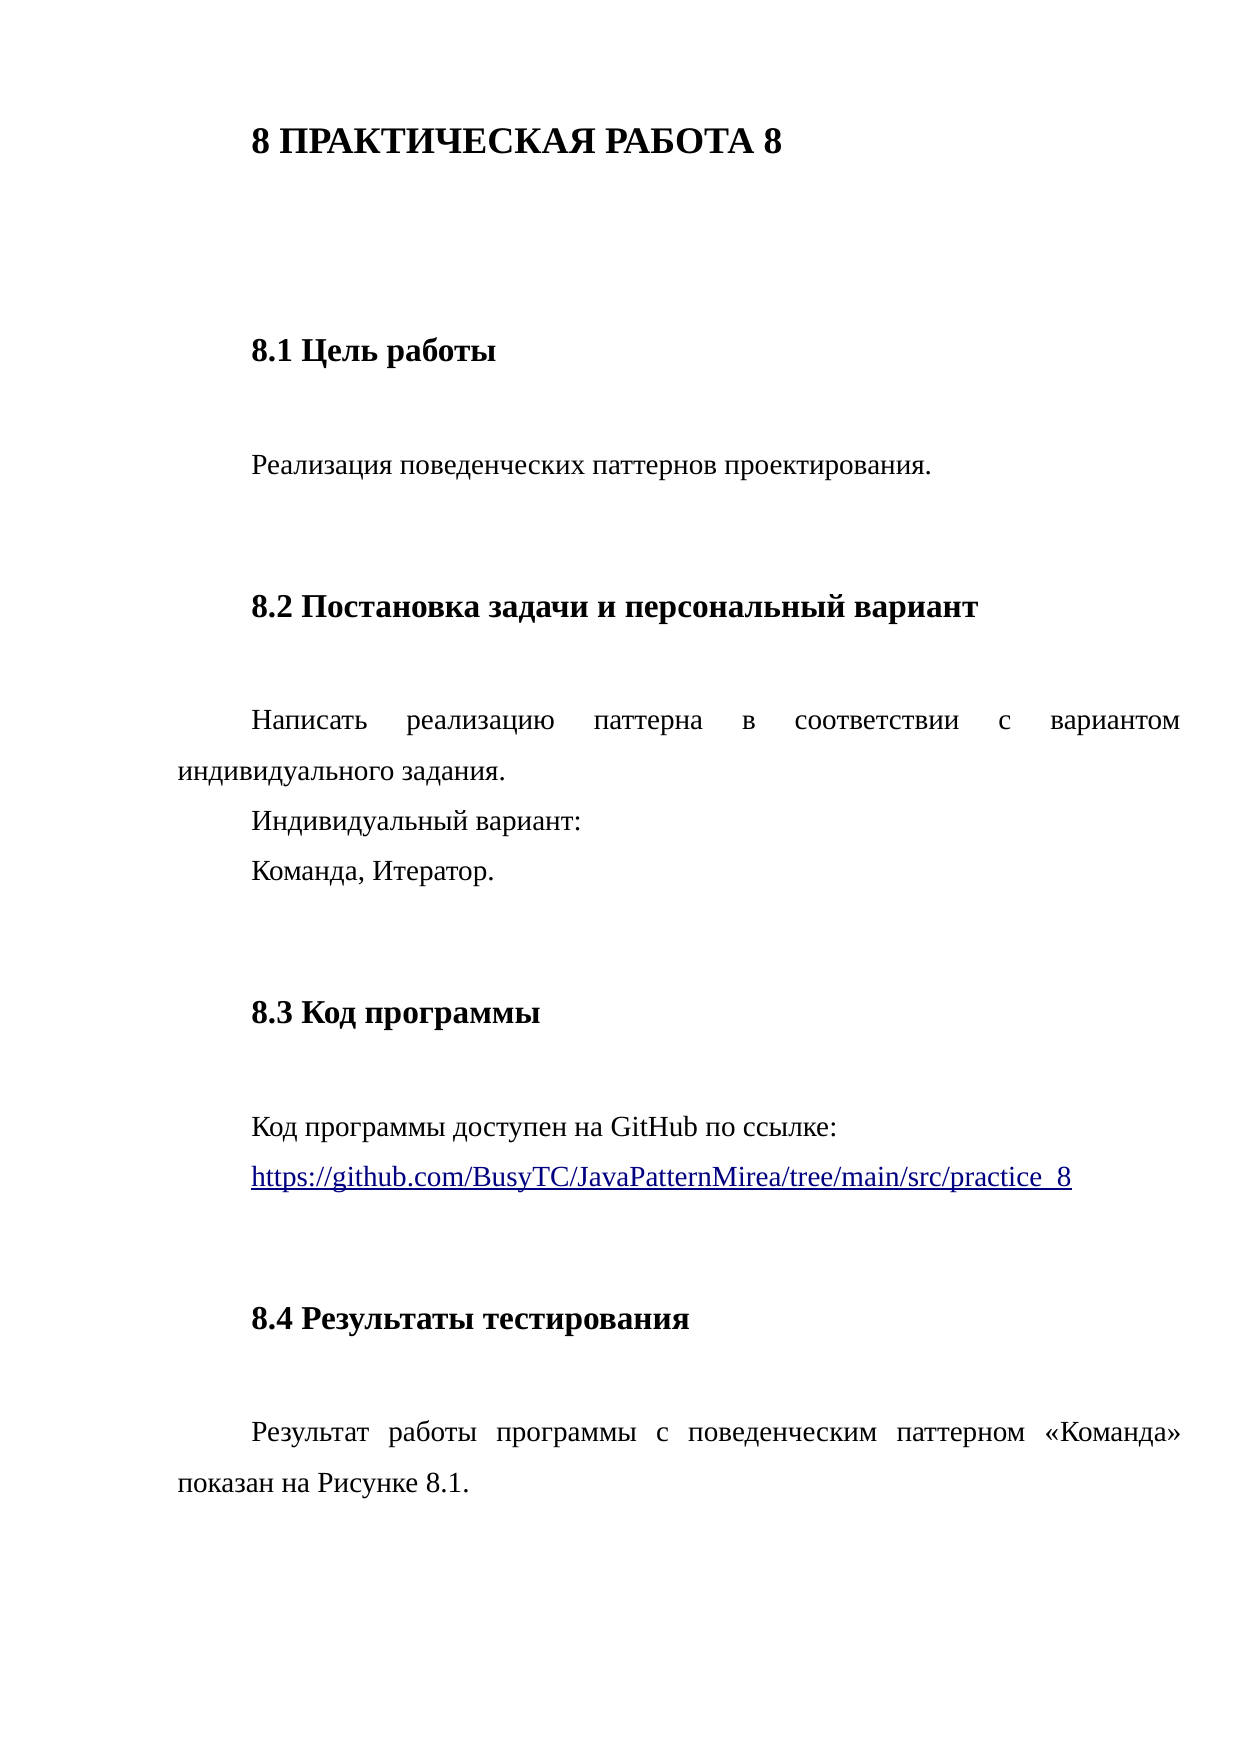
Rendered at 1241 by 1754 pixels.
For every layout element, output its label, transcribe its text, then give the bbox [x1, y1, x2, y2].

text Написать реализацию паттерна в соответствии с вариантом индивидуального задания. [177, 702, 1181, 786]
subtitle 8.1 Цель работы [251, 330, 1181, 369]
subtitle 8.3 Код программы [251, 992, 1181, 1031]
text Команда, Итератор. [177, 853, 1181, 887]
subtitle 8.2 Постановка задачи и персональный вариант [251, 586, 1181, 624]
text Код программы доступен на GitHub по ссылке: [177, 1109, 1181, 1142]
text Индивидуальный вариант: [177, 803, 1181, 837]
text https://github.com/BusyTC/JavaPatternMirea/tree/main/src/practice_8 [177, 1159, 1181, 1193]
subtitle 8.4 Результаты тестирования [251, 1298, 1181, 1336]
subtitle 8 ПРАКТИЧЕСКАЯ РАБОТА 8 [251, 118, 1181, 161]
text Результат работы программы с поведенческим паттерном «Команда» показан на Рисунке 8.1. [177, 1414, 1181, 1498]
text Реализация поведенческих паттернов проектирования. [177, 447, 1181, 481]
